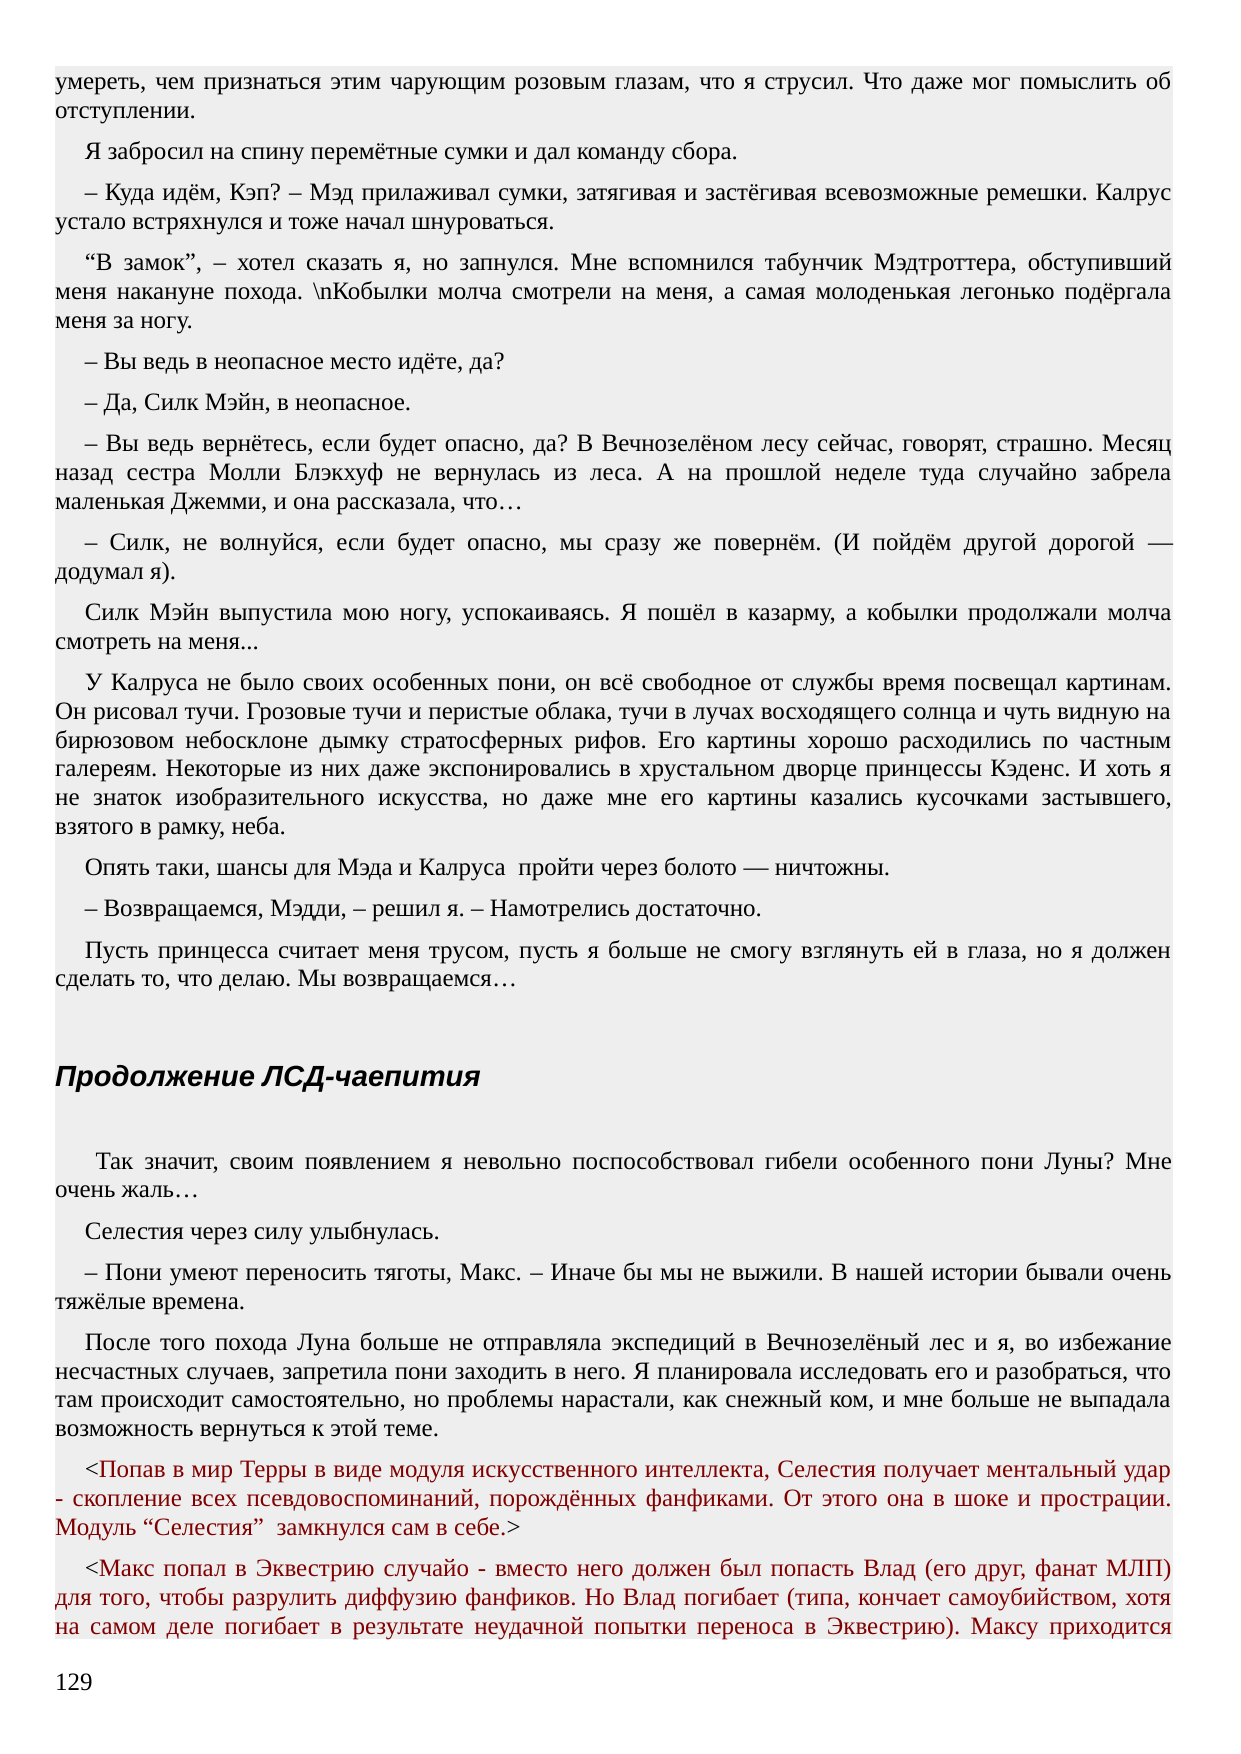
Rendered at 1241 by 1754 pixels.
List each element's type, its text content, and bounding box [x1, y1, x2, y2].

text “В замок”, – хотел сказать я, но запнулся. Мне вспомнился табунчик Мэдтроттера, обступивший меня накануне похода. \nКобылки молча смотрели на меня, а самая молоденькая легонько подёргала меня за ногу. [55, 247, 1173, 333]
text – Куда идём, Кэп? – Мэд прилаживал сумки, затягивая и застёгивая всевозможные ремешки. Калрус устало встряхнулся и тоже начал шнуроваться. [55, 177, 1173, 235]
text Селестия через силу улыбнулась. [55, 1216, 1173, 1244]
text После того похода Луна больше не отправляла экспедиций в Вечнозелёный лес и я, во избежание несчастных случаев, запретила пони заходить в него. Я планировала исследовать его и разобраться, что там происходит самостоятельно, но проблемы нарастали, как снежный ком, и мне больше не выпадала возможность вернуться к этой теме. [55, 1327, 1173, 1442]
text – Вы ведь вернётесь, если будет опасно, да? В Вечнозелёном лесу сейчас, говорят, страшно. Месяц назад сестра Молли Блэкхуф не вернулась из леса. А на прошлой неделе туда случайно забрела маленькая Джемми, и она рассказала, что… [55, 428, 1173, 515]
text У Калруса не было своих особенных пони, он всё свободное от службы время посвещал картинам. Он рисовал тучи. Грозовые тучи и перистые облака, тучи в лучах восходящего солнца и чуть видную на бирюзовом небосклоне дымку стратосферных рифов. Его картины хорошо расходились по частным галереям. Некоторые из них даже экспонировались в хрустальном дворце принцессы Кэденс. И хоть я не знаток изобразительного искусства, но даже мне его картины казались кусочками застывшего, взятого в рамку, неба. [55, 667, 1173, 840]
text Так значит, своим появлением я невольно поспособствовал гибели особенного пони Луны? Мне очень жаль… [55, 1146, 1173, 1203]
text <Макс попал в Эквестрию случайо - вместо него должен был попасть Влад (его друг, фанат МЛП) для того, чтобы разрулить диффузию фанфиков. Но Влад погибает (типа, кончает самоубийством, хотя на самом деле погибает в результате неудачной попытки переноса в Эквестрию). Максу приходится [55, 1553, 1173, 1639]
text – Вы ведь в неопасное место идёте, да? [55, 346, 1173, 375]
text – Пони умеют переносить тяготы, Макс. – Иначе бы мы не выжили. В нашей истории бывали очень тяжёлые времена. [55, 1257, 1173, 1314]
text Я забросил на спину перемётные сумки и дал команду сбора. [55, 136, 1173, 165]
text – Силк, не волнуйся, если будет опасно, мы сразу же повернём. (И пойдём другой дорогой — додумал я). [55, 527, 1173, 585]
text – Возвращаемся, Мэдди, – решил я. – Намотрелись достаточно. [55, 893, 1173, 922]
text Пусть принцесса считает меня трусом, пусть я больше не смогу взглянуть ей в глаза, но я должен сделать то, что делаю. Мы возвращаемся… [55, 935, 1173, 992]
subtitle Продолжение ЛСД-чаепития [55, 1058, 1173, 1092]
text Опять таки, шансы для Мэда и Калруса пройти через болото — ничтожны. [55, 852, 1173, 881]
text умереть, чем признаться этим чарующим розовым глазам, что я струсил. Что даже мог помыслить об отступлении. [55, 66, 1173, 123]
text <Попав в мир Терры в виде модуля искусственного интеллекта, Селестия получает ментальный удар - скопление всех псевдовоспоминаний, порождённых фанфиками. От этого она в шоке и прострации. Модуль “Селестия” замкнулся сам в себе.> [55, 1454, 1173, 1541]
text – Да, Силк Мэйн, в неопасное. [55, 387, 1173, 416]
text Силк Мэйн выпустила мою ногу, успокаиваясь. Я пошёл в казарму, а кобылки продолжали молча смотреть на меня... [55, 597, 1173, 655]
